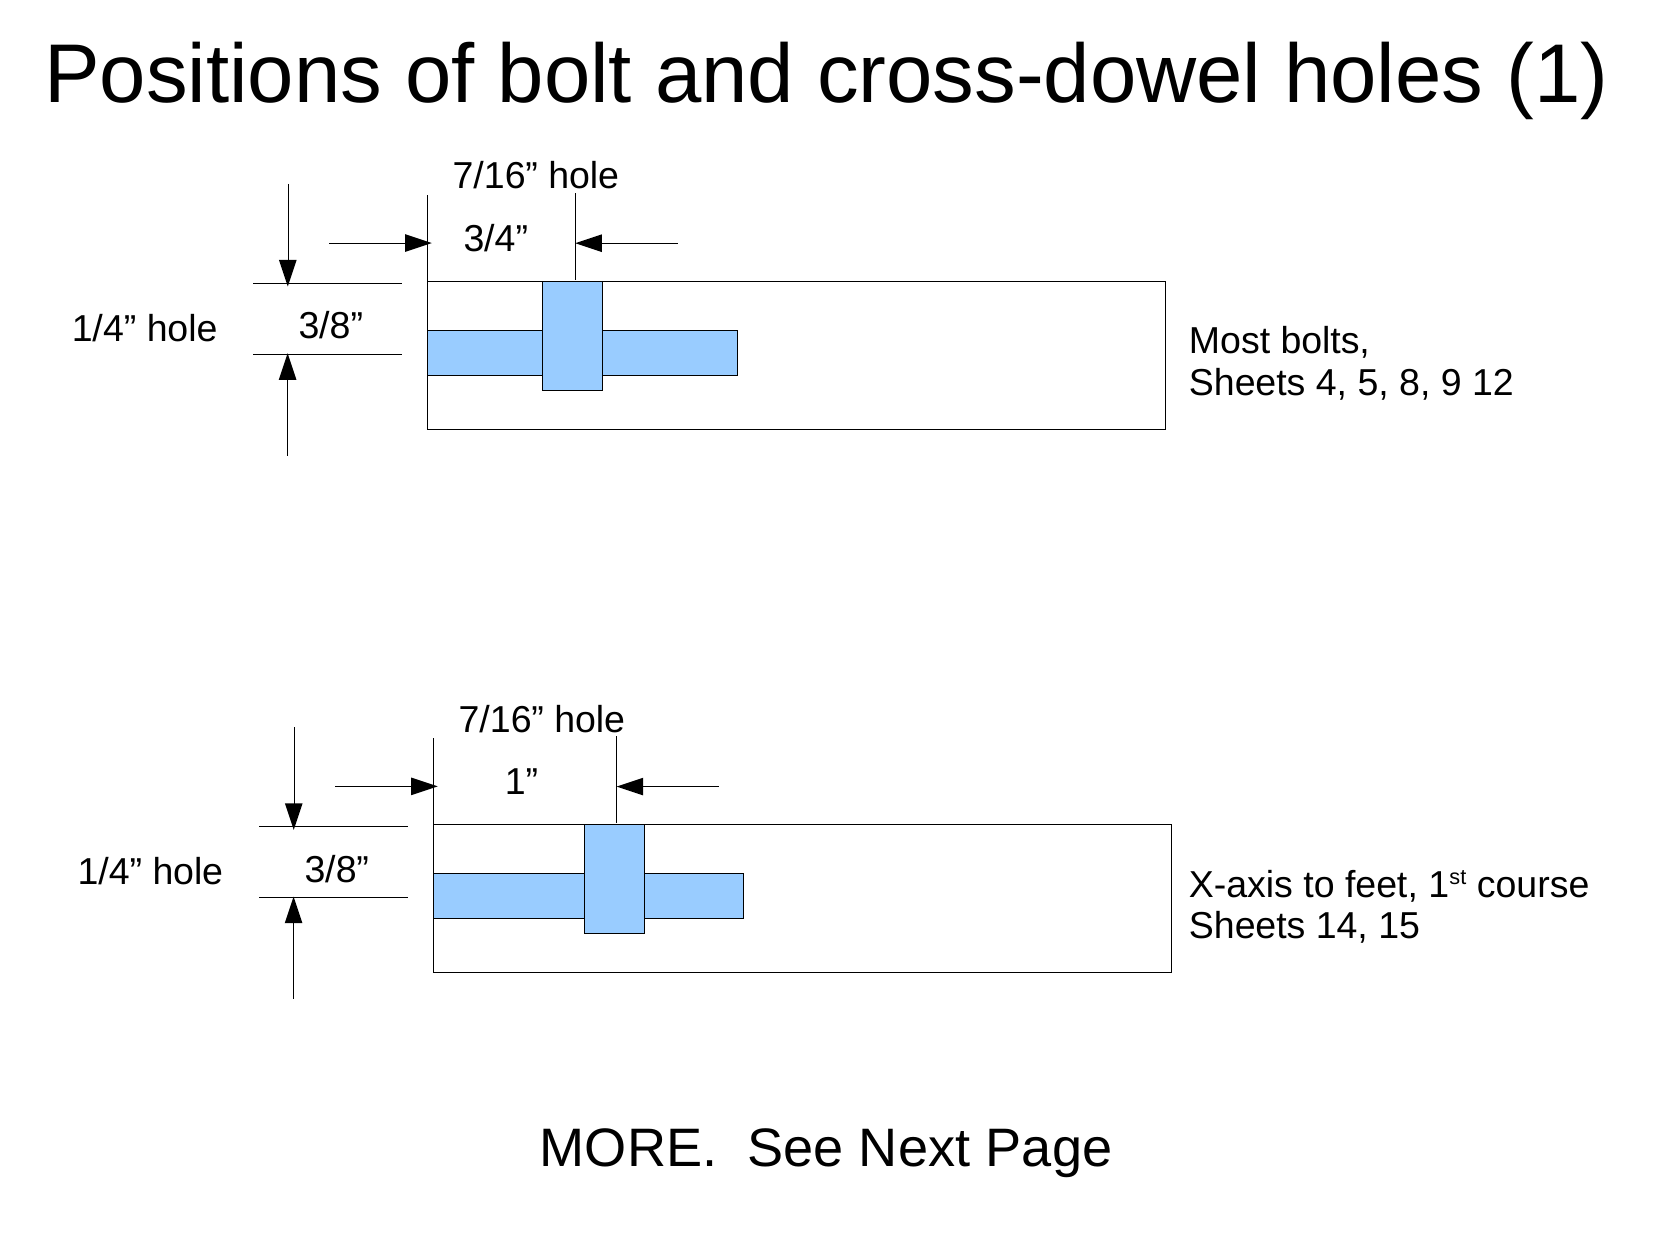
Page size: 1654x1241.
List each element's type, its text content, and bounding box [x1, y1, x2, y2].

text_box MORE. See Next Page [525, 1110, 1129, 1186]
text_box 3/4” [448, 210, 543, 267]
text_box 1” [490, 753, 554, 811]
text_box 7/16” hole [443, 691, 640, 748]
text_box X-axis to feet, 1st course Sheets 14, 15 [1174, 855, 1604, 957]
text_box [433, 824, 744, 934]
text_box 1/4” hole [63, 843, 239, 901]
text_box 3/8” [289, 840, 384, 898]
text_box Most bolts, Sheets 4, 5, 8, 9 12 [1174, 312, 1529, 412]
title Positions of bolt and cross-dowel holes (1) [0, 0, 1654, 148]
text_box 3/8” [283, 297, 378, 355]
text_box 7/16” hole [437, 147, 634, 205]
text_box [427, 281, 738, 391]
text_box 1/4” hole [57, 300, 233, 357]
